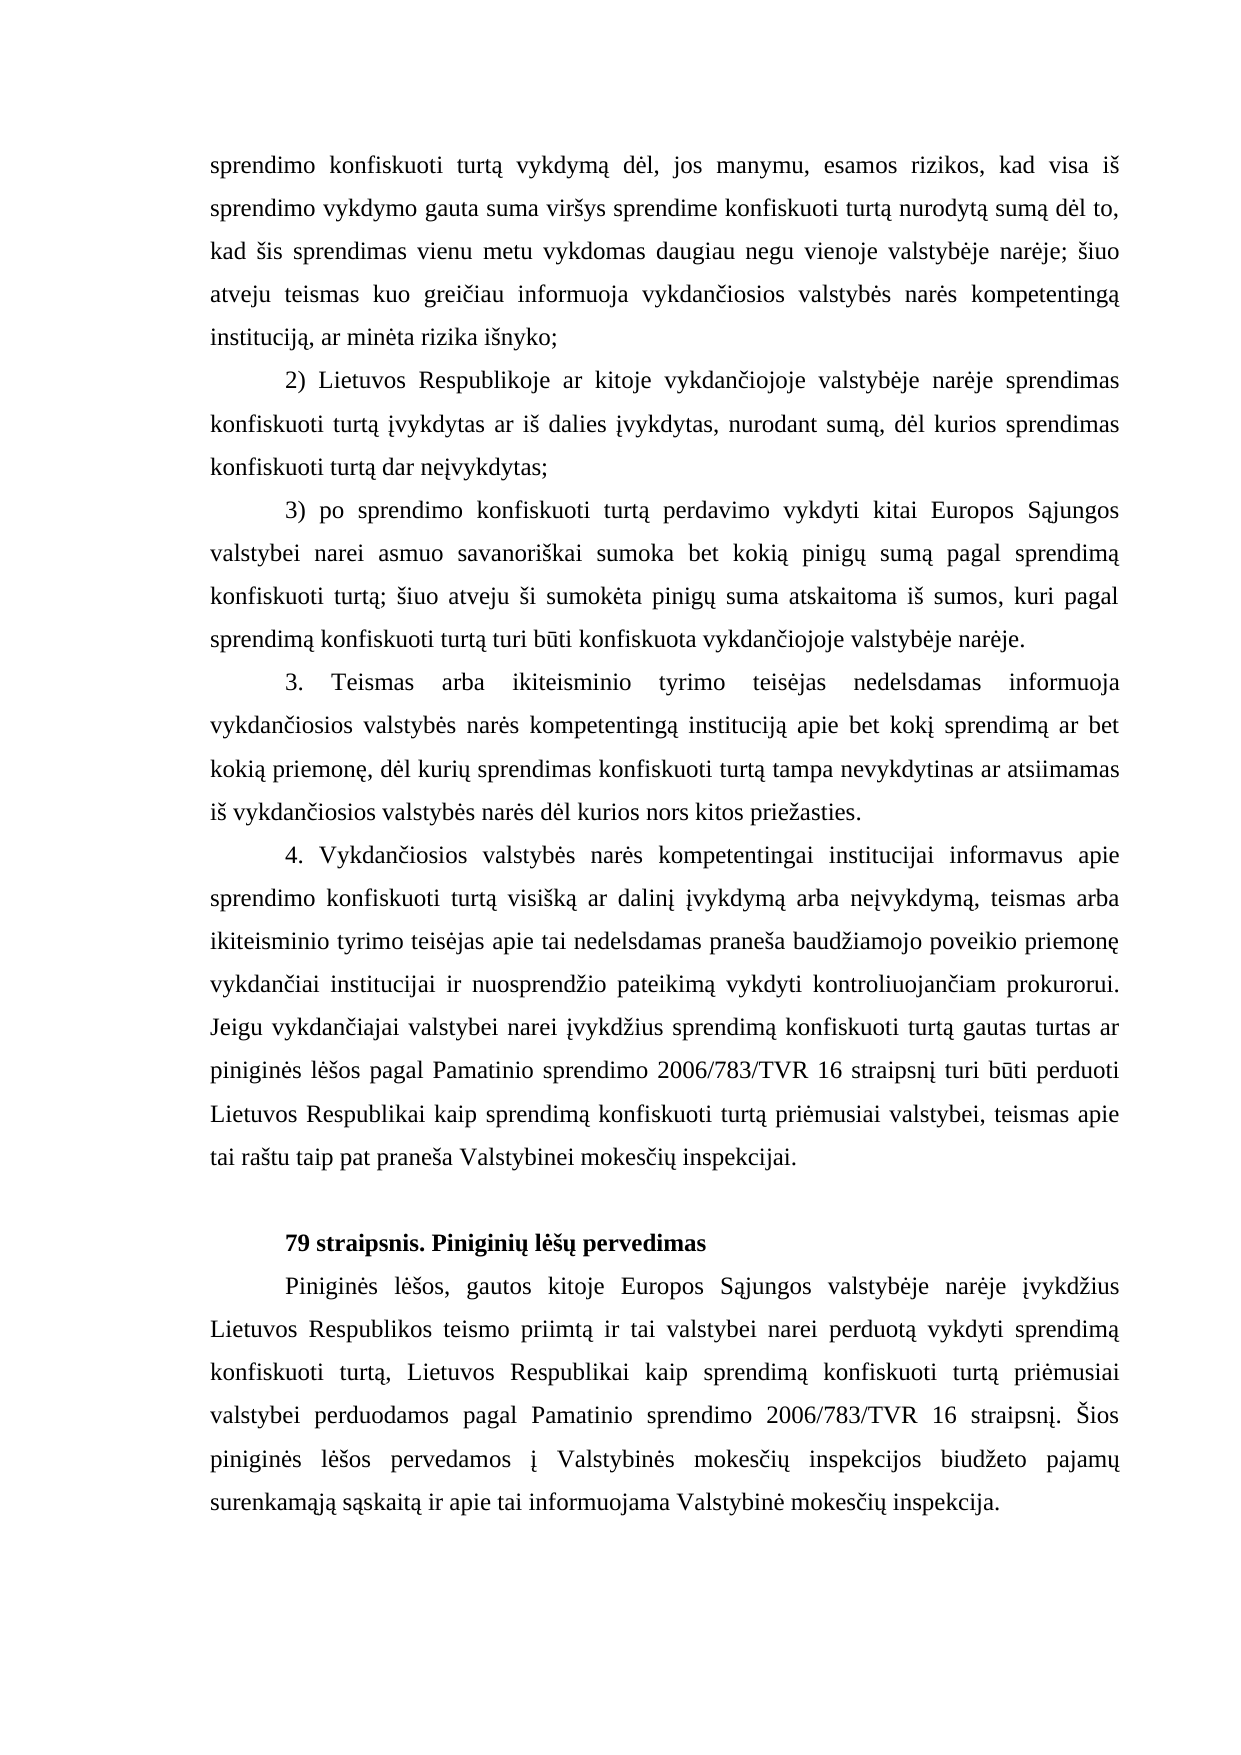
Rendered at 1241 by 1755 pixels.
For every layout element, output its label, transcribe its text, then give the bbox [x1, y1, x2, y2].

text 3) po sprendimo konfiskuoti turtą perdavimo vykdyti kitai Europos Sąjungos valstybei narei asmuo savanoriškai sumoka bet kokią pinigų sumą pagal sprendimą konfiskuoti turtą; šiuo atveju ši sumokėta pinigų suma atskaitoma iš sumos, kuri pagal sprendimą konfiskuoti turtą turi būti konfiskuota vykdančiojoje valstybėje narėje. [210, 495, 1120, 653]
text 4. Vykdančiosios valstybės narės kompetentingai institucijai informavus apie sprendimo konfiskuoti turtą visišką ar dalinį įvykdymą arba neįvykdymą, teismas arba ikiteisminio tyrimo teisėjas apie tai nedelsdamas praneša baudžiamojo poveikio priemonę vykdančiai institucijai ir nuosprendžio pateikimą vykdyti kontroliuojančiam prokurorui. Jeigu vykdančiajai valstybei narei įvykdžius sprendimą konfiskuoti turtą gautas turtas ar piniginės lėšos pagal Pamatinio sprendimo 2006/783/TVR 16 straipsnį turi būti perduoti Lietuvos Respublikai kaip sprendimą konfiskuoti turtą priėmusiai valstybei, teismas apie tai raštu taip pat praneša Valstybinei mokesčių inspekcijai. [210, 840, 1120, 1171]
text 2) Lietuvos Respublikoje ar kitoje vykdančiojoje valstybėje narėje sprendimas konfiskuoti turtą įvykdytas ar iš dalies įvykdytas, nurodant sumą, dėl kurios sprendimas konfiskuoti turtą dar neįvykdytas; [210, 366, 1120, 481]
text 3. Teismas arba ikiteisminio tyrimo teisėjas nedelsdamas informuoja vykdančiosios valstybės narės kompetentingą instituciją apie bet kokį sprendimą ar bet kokią priemonę, dėl kurių sprendimas konfiskuoti turtą tampa nevykdytinas ar atsiimamas iš vykdančiosios valstybės narės dėl kurios nors kitos priežasties. [210, 667, 1120, 826]
text 79 straipsnis. Piniginių lėšų pervedimas [210, 1228, 1120, 1257]
text Piniginės lėšos, gautos kitoje Europos Sąjungos valstybėje narėje įvykdžius Lietuvos Respublikos teismo priimtą ir tai valstybei narei perduotą vykdyti sprendimą konfiskuoti turtą, Lietuvos Respublikai kaip sprendimą konfiskuoti turtą priėmusiai valstybei perduodamos pagal Pamatinio sprendimo 2006/783/TVR 16 straipsnį. Šios piniginės lėšos pervedamos į Valstybinės mokesčių inspekcijos biudžeto pajamų surenkamąją sąskaitą ir apie tai informuojama Valstybinė mokesčių inspekcija. [210, 1271, 1120, 1516]
text sprendimo konfiskuoti turtą vykdymą dėl, jos manymu, esamos rizikos, kad visa iš sprendimo vykdymo gauta suma viršys sprendime konfiskuoti turtą nurodytą sumą dėl to, kad šis sprendimas vienu metu vykdomas daugiau negu vienoje valstybėje narėje; šiuo atveju teismas kuo greičiau informuoja vykdančiosios valstybės narės kompetentingą instituciją, ar minėta rizika išnyko; [210, 150, 1120, 351]
